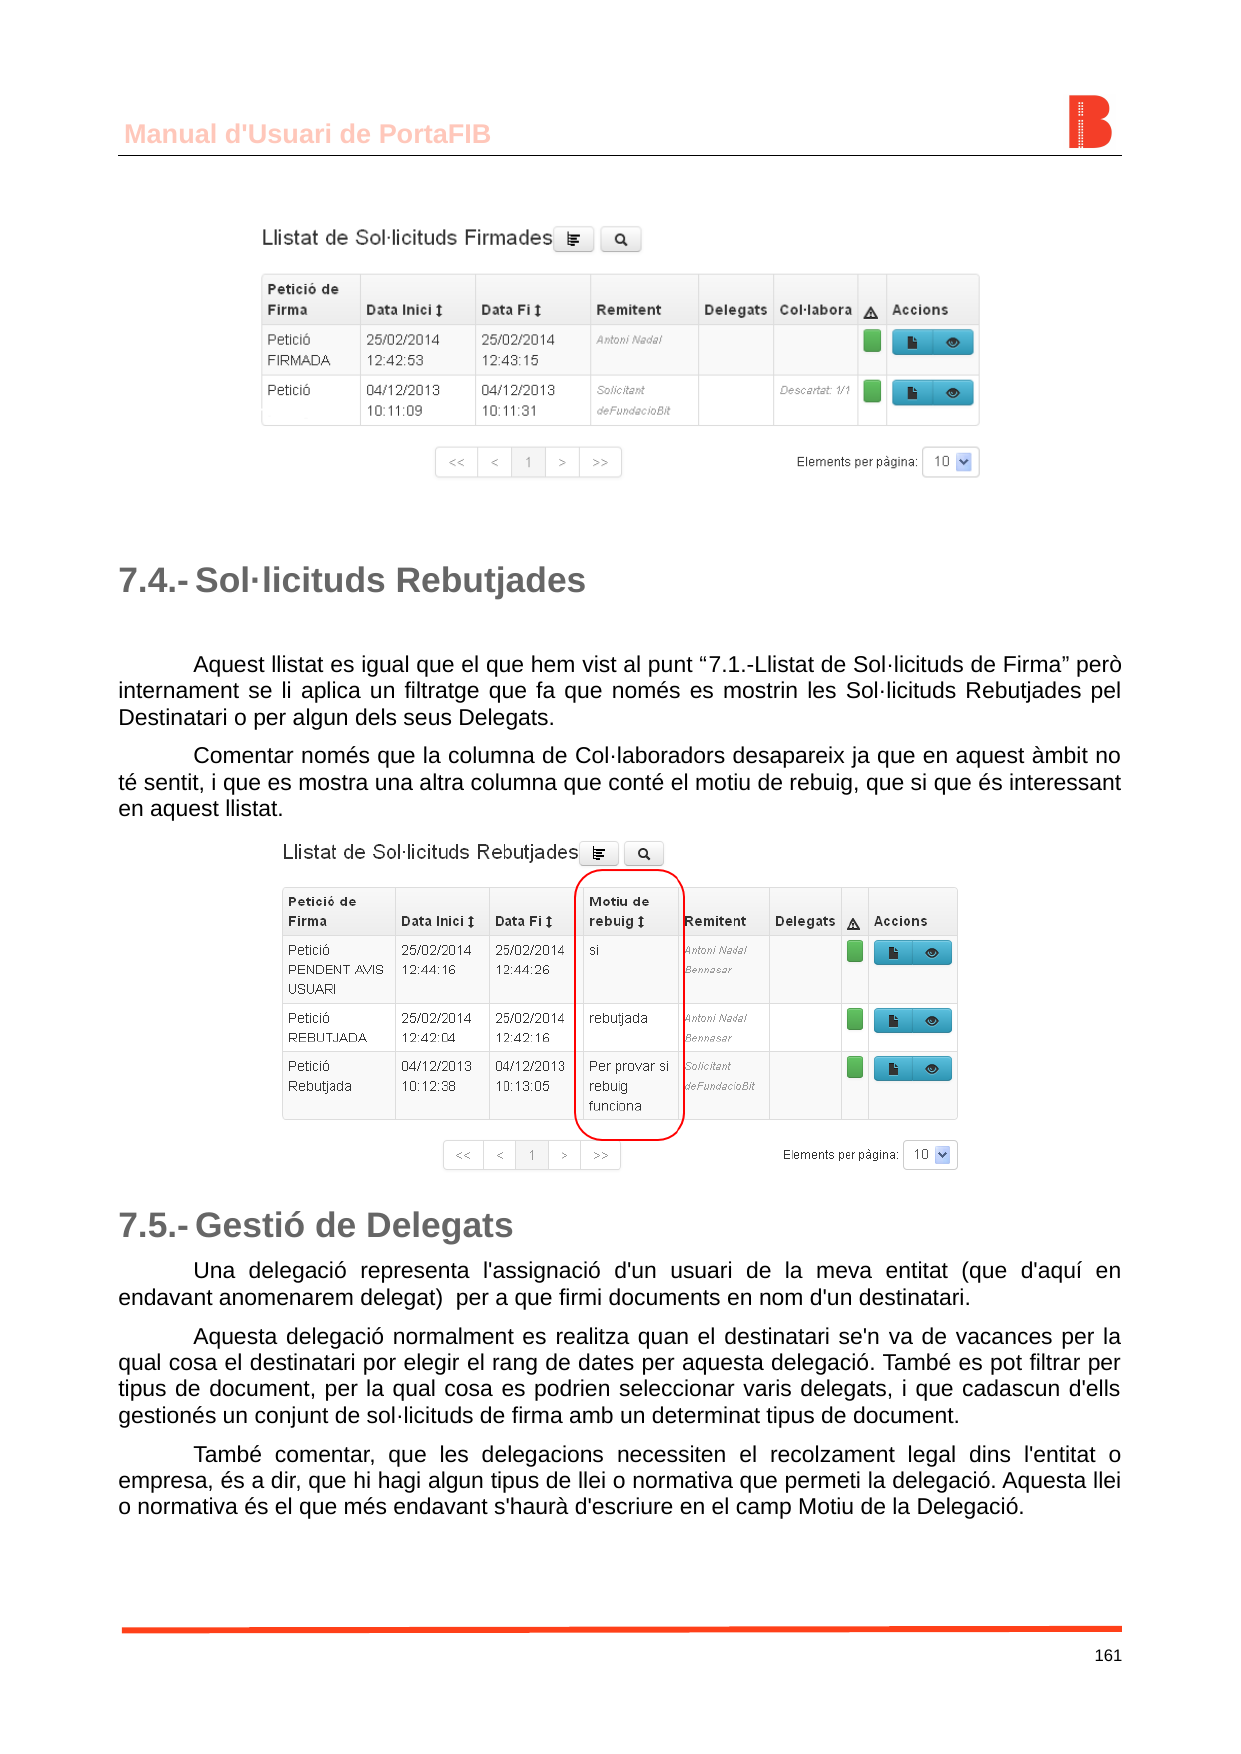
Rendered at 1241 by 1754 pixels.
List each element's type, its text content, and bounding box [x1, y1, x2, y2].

text Comentar només que la columna de Col·laboradors desapareix ja que en aquest àmbit no té sentit, i que es mostra una altra columna que conté el motiu de rebuig, que si que és interessant en aquest llistat. [118, 742, 1122, 821]
text Aquesta delegació normalment es realitza quan el destinatari se'n va de vacances per la qual cosa el destinatari por elegir el rang de dates per aquesta delegació. També es pot filtrar per tipus de document, per la qual cosa es podrien seleccionar varis delegats, i que cadascun d'ells gestionés un conjunt de sol·licituds de firma amb un determinat tipus de document. [118, 1323, 1122, 1428]
subtitle Sol·licituds Rebutjades [118, 559, 1122, 599]
text Aquest llistat es igual que el que hem vist al punt “7.1Llistat de Sol·licituds de Firma” però internament se li aplica un filtratge que fa que només es mostrin les Sol·licituds Rebutjades pel Destinatari o per algun dels seus Delegats. [118, 651, 1122, 730]
picture [250, 215, 990, 495]
picture [276, 833, 965, 1180]
text Una delegació representa l'assignació d'un usuari de la meva entitat (que d'aquí en endavant anomenarem delegat) per a que firmi documents en nom d'un destinatari. [118, 1257, 1122, 1310]
text També comentar, que les delegacions necessiten el recolzament legal dins l'entitat o empresa, és a dir, que hi hagi algun tipus de llei o normativa que permeti la delegació. Aquesta llei o normativa és el que més endavant s'haurà d'escriure en el camp Motiu de la Delegació. [118, 1441, 1122, 1519]
subtitle Gestió de Delegats [118, 1204, 1122, 1245]
picture [1063, 94, 1117, 150]
